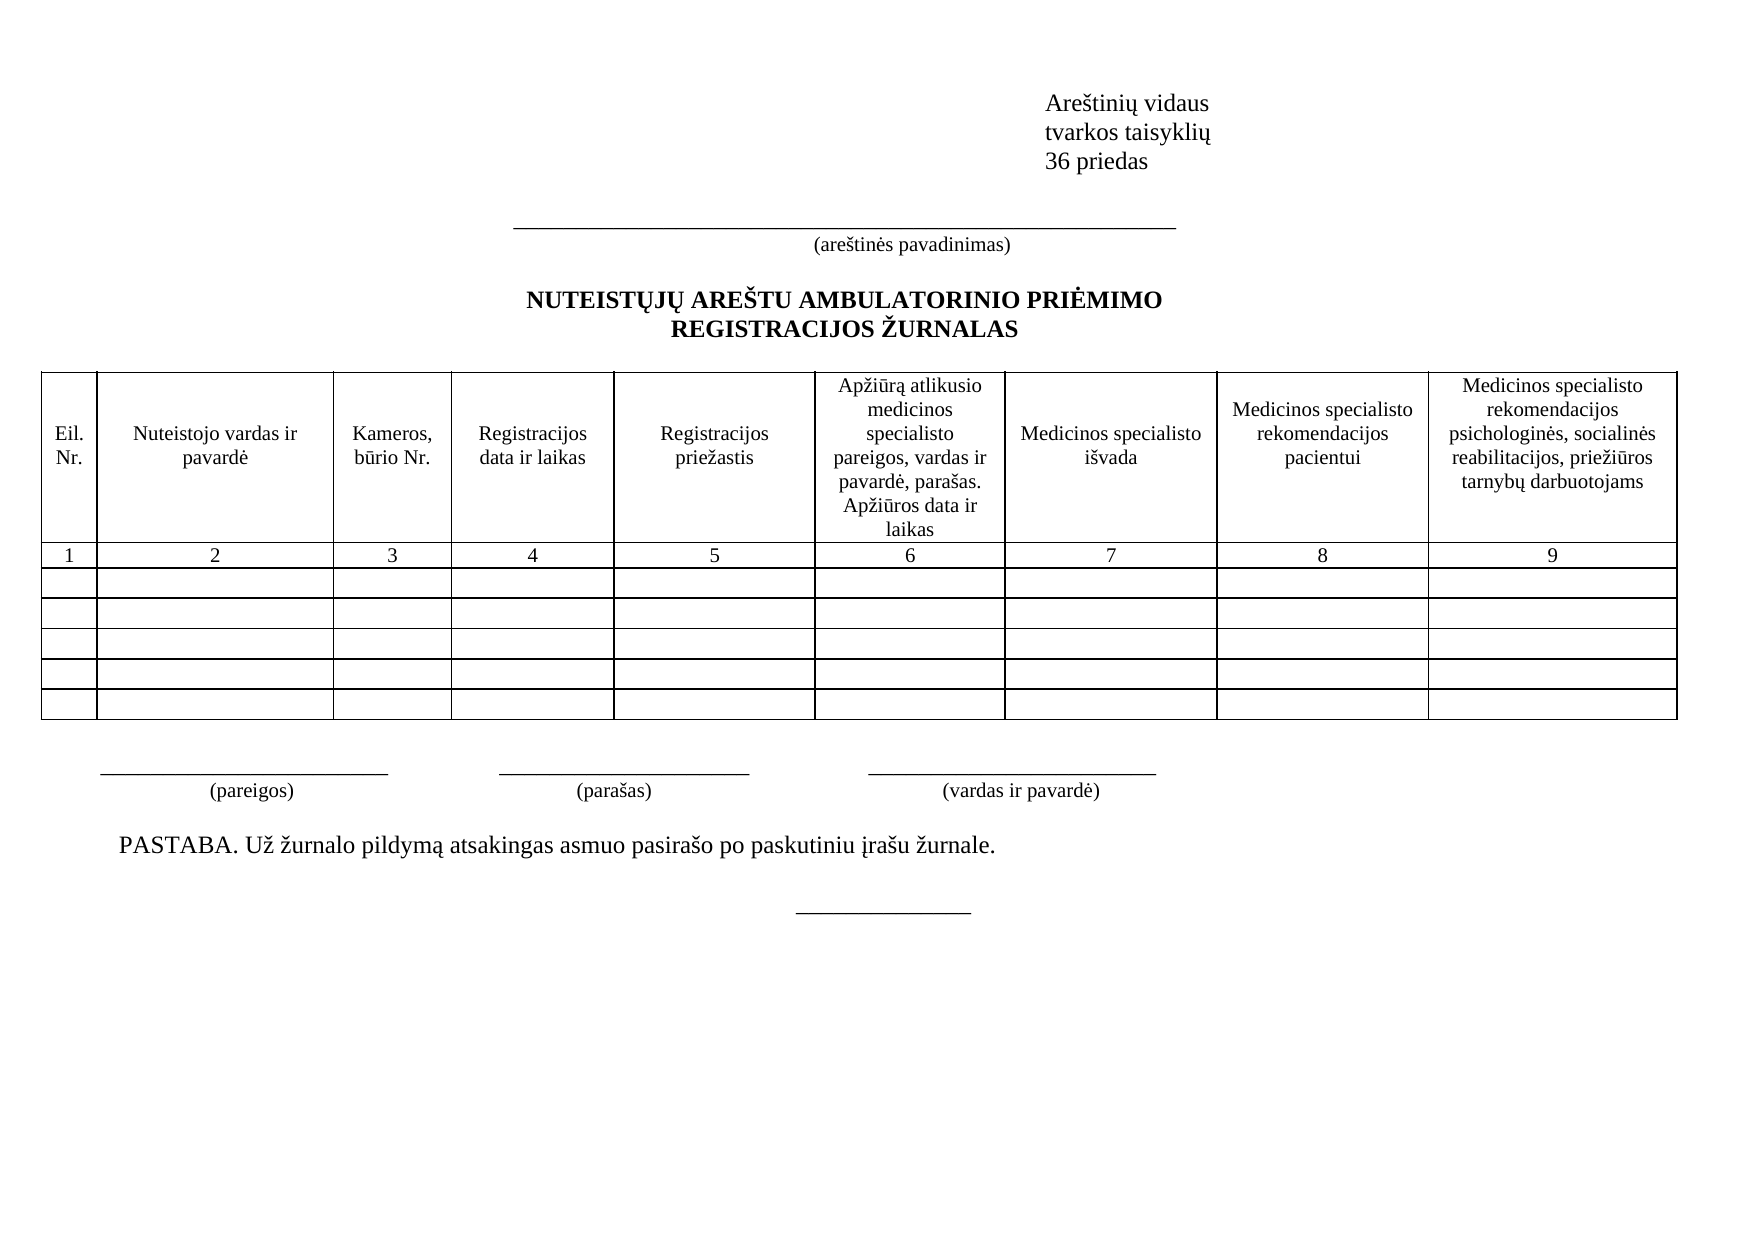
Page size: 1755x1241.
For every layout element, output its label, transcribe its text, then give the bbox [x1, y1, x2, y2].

table_cell [816, 660, 1004, 688]
text _______________________ ____________________ _______________________ [41, 749, 1648, 778]
table_cell [1218, 660, 1428, 688]
table_header Nuteistojo vardas ir pavardė [98, 373, 333, 541]
table_cell [1218, 599, 1428, 628]
table_cell [334, 599, 451, 628]
table_cell [1429, 690, 1676, 718]
table_cell [1006, 690, 1216, 718]
table_cell [42, 629, 96, 658]
table_cell 9 [1429, 543, 1676, 567]
table_cell [98, 629, 333, 658]
table_cell [1429, 629, 1676, 658]
table_header Registracijos data ir laikas [452, 373, 613, 541]
text (areštinės pavadinimas) [41, 232, 1648, 256]
text REGISTRACIJOS ŽURNALAS [41, 314, 1648, 343]
table_cell [615, 629, 814, 658]
table_cell [452, 599, 613, 628]
table_cell [816, 569, 1004, 597]
table_header Medicinos specialisto rekomendacijos pacientui [1218, 373, 1428, 541]
table_header Kameros, būrio Nr. [334, 373, 451, 541]
text Areštinių vidaus [1045, 88, 1648, 117]
table_cell 6 [816, 543, 1004, 567]
table_cell [42, 690, 96, 718]
table_cell [1218, 629, 1428, 658]
table_cell [615, 660, 814, 688]
table_cell [615, 569, 814, 597]
table_cell 2 [98, 543, 333, 567]
text tvarkos taisyklių [41, 117, 1648, 146]
table_cell 7 [1006, 543, 1216, 567]
table_cell [42, 660, 96, 688]
table_cell [334, 690, 451, 718]
table_cell [816, 629, 1004, 658]
table_cell 5 [615, 543, 814, 567]
text ______________ [41, 888, 1648, 917]
table_cell [98, 690, 333, 718]
table_cell [1218, 569, 1428, 597]
table_cell [98, 660, 333, 688]
table_header Apžiūrą atlikusio medicinos specialisto pareigos, vardas ir pavardė, parašas. Apžiūros data ir laikas [816, 373, 1004, 541]
table_cell [1006, 569, 1216, 597]
table_cell 3 [334, 543, 451, 567]
text NUTEISTŲJŲ AREŠTU AMBULATORINIO PRIĖMIMO [41, 285, 1648, 314]
table_cell [452, 690, 613, 718]
table_cell [452, 569, 613, 597]
table_cell [1006, 660, 1216, 688]
table_cell [1429, 660, 1676, 688]
table_cell [42, 569, 96, 597]
table_cell [816, 690, 1004, 718]
table_header Medicinos specialisto išvada [1006, 373, 1216, 541]
text (pareigos) (parašas) (vardas ir pavardė) [41, 778, 1648, 802]
table_header Medicinos specialisto rekomendacijos psichologinės, socialinės reabilitacijos, priežiūros tarnybų darbuotojams [1429, 373, 1676, 541]
table_cell [98, 569, 333, 597]
table_cell [816, 599, 1004, 628]
table_cell 4 [452, 543, 613, 567]
table_cell [1429, 569, 1676, 597]
table_cell [1006, 599, 1216, 628]
table_cell [1218, 690, 1428, 718]
table_cell [334, 660, 451, 688]
table_cell [615, 690, 814, 718]
table_cell [1429, 599, 1676, 628]
table_header Eil. Nr. [42, 373, 96, 541]
table_cell [42, 599, 96, 628]
text _____________________________________________________ [41, 203, 1648, 232]
table_cell [334, 629, 451, 658]
text PASTABA. Už žurnalo pildymą atsakingas asmuo pasirašo po paskutiniu įrašu žurnale. [41, 830, 1648, 859]
text 36 priedas [41, 146, 1648, 175]
table_cell 1 [42, 543, 96, 567]
table_cell 8 [1218, 543, 1428, 567]
table_cell [98, 599, 333, 628]
table_cell [452, 629, 613, 658]
table_cell [615, 599, 814, 628]
table_cell [334, 569, 451, 597]
table_cell [1006, 629, 1216, 658]
table_header Registracijos priežastis [615, 373, 814, 541]
table_cell [452, 660, 613, 688]
